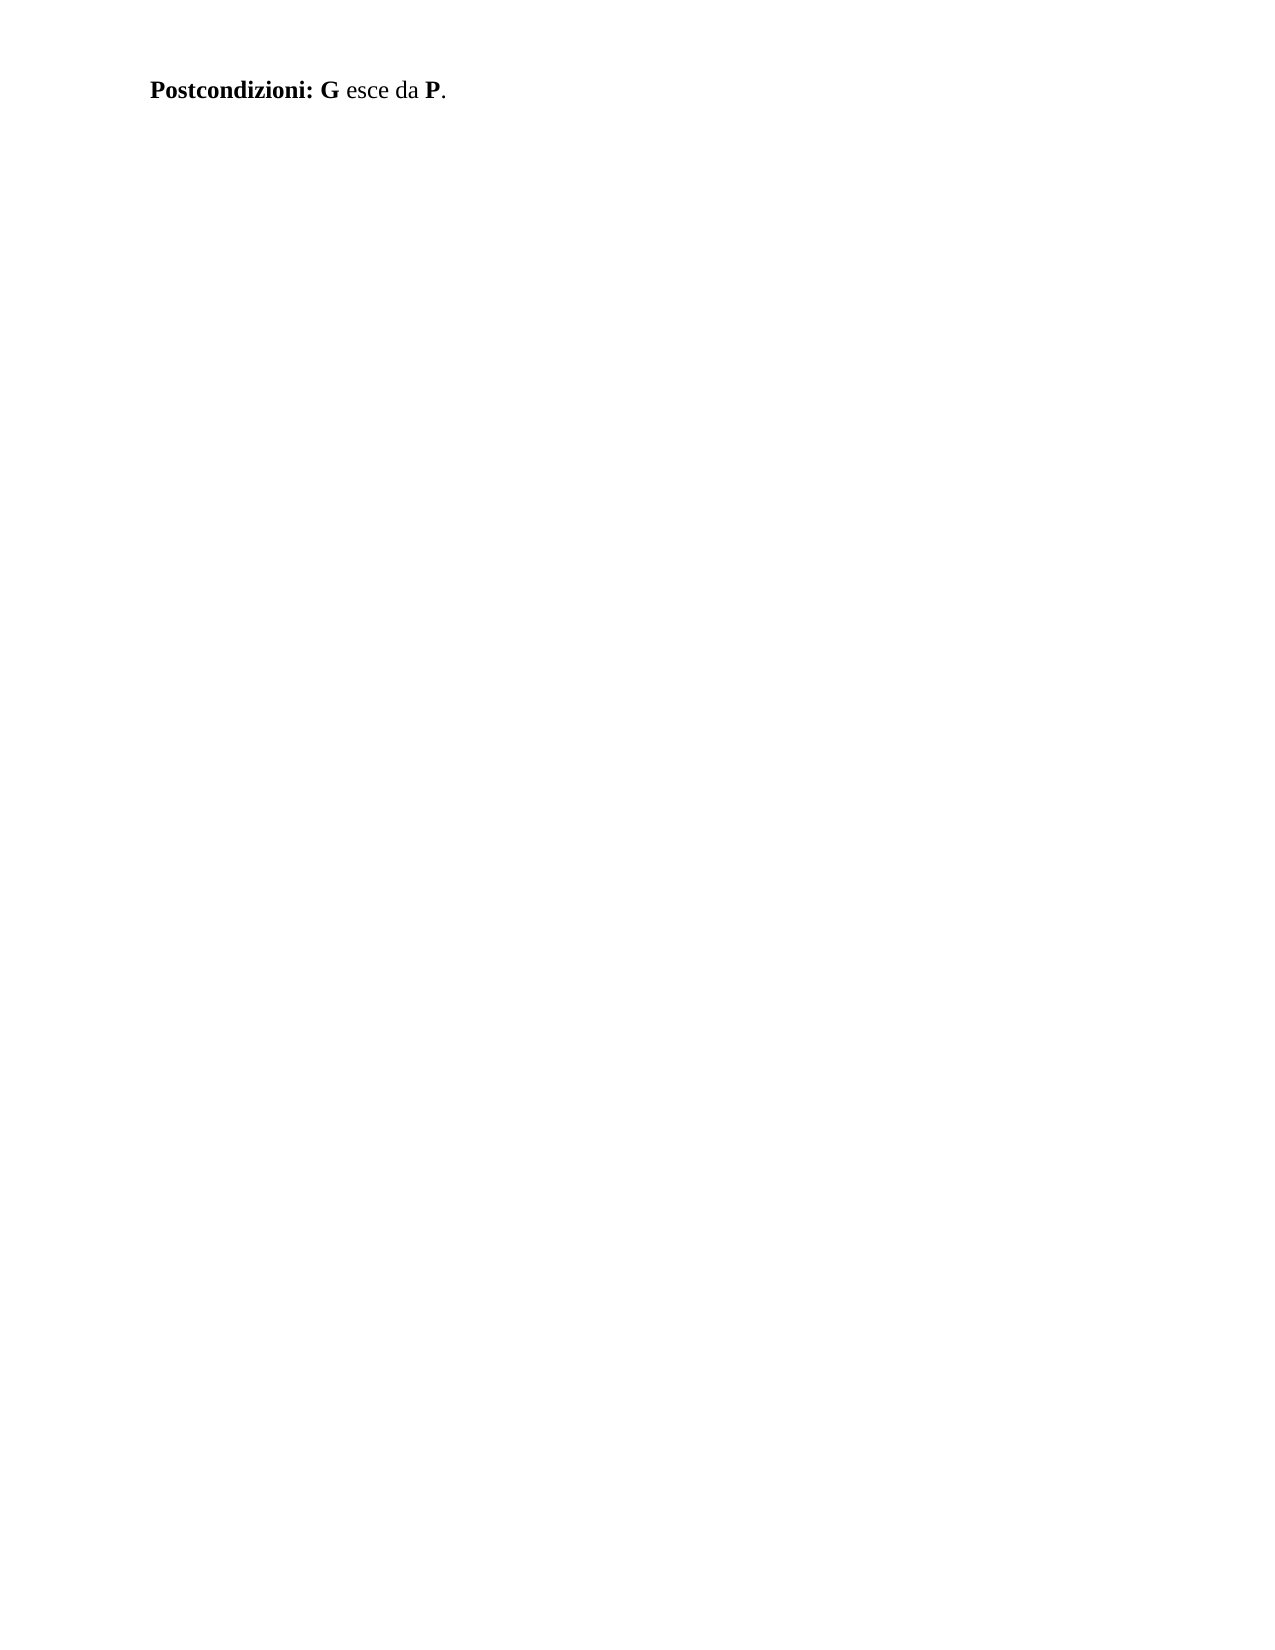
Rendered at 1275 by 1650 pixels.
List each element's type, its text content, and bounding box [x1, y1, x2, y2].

text Postcondizioni: G esce da P. [150, 75, 1125, 104]
